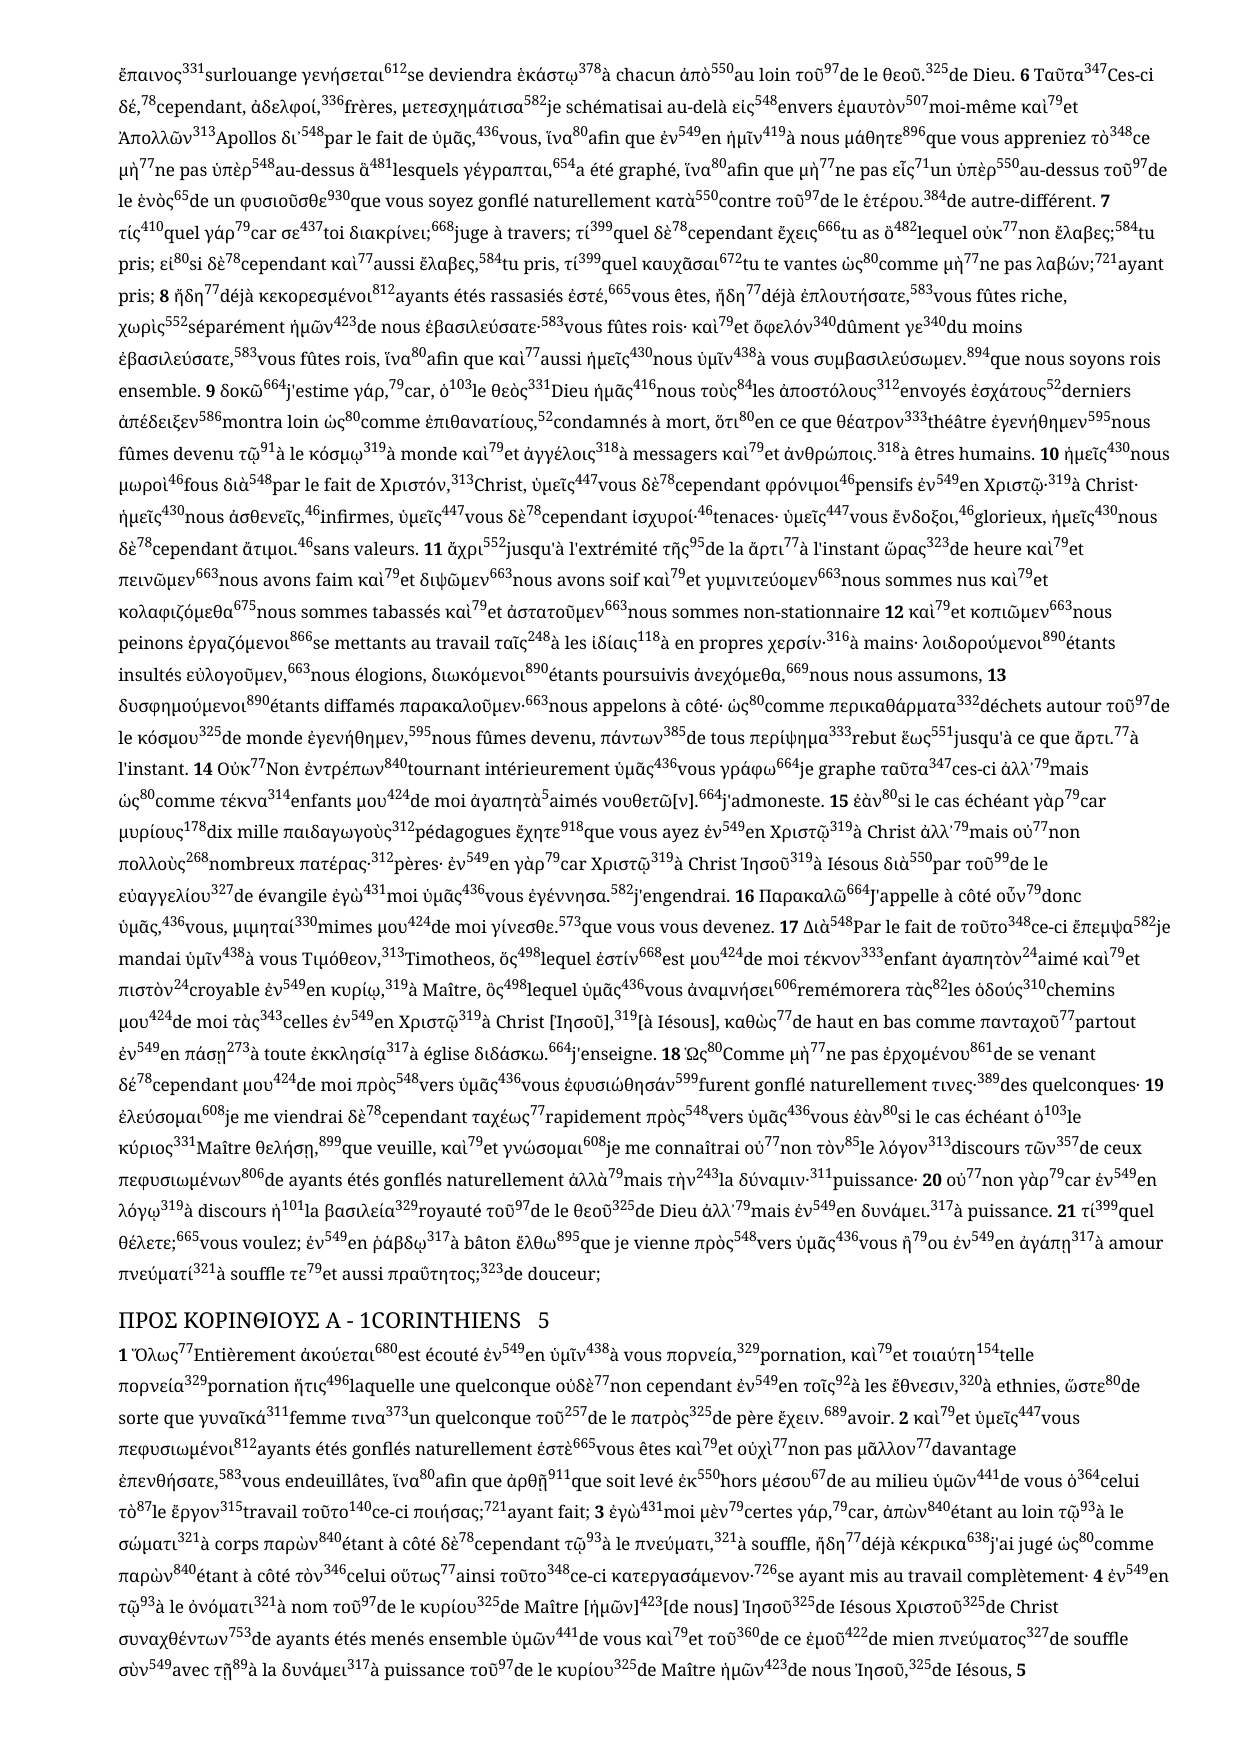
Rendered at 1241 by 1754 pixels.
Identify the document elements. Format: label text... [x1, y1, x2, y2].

text 1 Οὕτως77Ainsi ἡμᾶς416nous λογιζέσθω576se calcule ἄνθρωπος331être humain ὡς80comme ὑπηρέτας312ministres Χριστοῦ325de Christ καὶ79et οἰκονόμους312légistes de maison μυστηρίων326de mystères θεοῦ.325de Dieu. 2 ὧδε77ici λοιπὸν77pour le reste ζητεῖται680est cherché ἐν549en τοῖς90à les οἰκονόμοις,318à légistes de maison, ἵνα80afin que πιστός47croyable τις390un quelconque εὑρεθῇ.911que soit trouvé. 3 ἐμοὶ420à moi δὲ78cependant εἰς548envers ἐλάχιστόν55moindre ἐστιν,668est, ἵνα80afin que ὑφ᾽550sous ὑμῶν441de vous ἀνακριθῶ907que je sois jugé de bas en haut ἢ79ou ὑπὸ550sous ἀνθρωπίνης14de humaine ἡμέρας·323de journée· ἀλλ᾽79mais οὐδὲ77non cependant ἐμαυτὸν507moi-même ἀνακρίνω.664je juge de bas en haut. 4 οὐδὲν375aucun γὰρ79car ἐμαυτῷ509à moi-même σύνοιδα,638j'ai vu avec, ἀλλ᾽79mais οὐκ77non ἐν549en τούτῳ354à ce-ci δεδικαίωμαι,650j'ai été justifié, ὁ364celui δὲ78cependant ἀνακρίνων840jugeant de bas en haut με417moi κύριός331Maître ἐστιν.668est. 5 ὥστε80de sorte que μὴ77ne pas πρὸ550d'avant καιροῦ325de moment τι375un quelconque κρίνετε569jugez ἕως80jusqu'à ce que ἂν340le cas échéant ἔλθῃ899que vienne ὁ103le κύριος,331Maître, ὃς498lequel καὶ79et φωτίσει606illuminera τὰ86les κρυπτὰ54cachés τοῦ99de le σκότους327de ténèbre καὶ79et φανερώσει606rendra visible τὰς82les βουλὰς310desseins τῶν94de les καρδιῶν·322de coeurs· καὶ79et τότε77alors ὁ103le ἔπαινος331surlouange γενήσεται612se deviendra ἑκάστῳ378à chacun ἀπὸ550au loin τοῦ97de le θεοῦ.325de Dieu. 6 Ταῦτα347Ces-ci δέ,78cependant, ἀδελφοί,336frères, μετεσχημάτισα582je schématisai au-delà εἰς548envers ἐμαυτὸν507moi-même καὶ79et Ἀπολλῶν313Apollos δι᾽548par le fait de ὑμᾶς,436vous, ἵνα80afin que ἐν549en ἡμῖν419à nous μάθητε896que vous appreniez τὸ348ce μὴ77ne pas ὑπὲρ548au-dessus ἃ481lesquels γέγραπται,654a été graphé, ἵνα80afin que μὴ77ne pas εἷς71un ὑπὲρ550au-dessus τοῦ97de le ἑνὸς65de un φυσιοῦσθε930que vous soyez gonflé naturellement κατὰ550contre τοῦ97de le ἑτέρου.384de autre-différent. 7 τίς410quel γάρ79car σε437toi διακρίνει;668juge à travers; τί399quel δὲ78cependant ἔχεις666tu as ὃ482lequel οὐκ77non ἔλαβες;584tu pris; εἰ80si δὲ78cependant καὶ77aussi ἔλαβες,584tu pris, τί399quel καυχᾶσαι672tu te vantes ὡς80comme μὴ77ne pas λαβών;721ayant pris; 8 ἤδη77déjà κεκορεσμένοι812ayants étés rassasiés ἐστέ,665vous êtes, ἤδη77déjà ἐπλουτήσατε,583vous fûtes riche, χωρὶς552séparément ἡμῶν423de nous ἐβασιλεύσατε·583vous fûtes rois· καὶ79et ὄφελόν340dûment γε340du moins ἐβασιλεύσατε,583vous fûtes rois, ἵνα80afin que καὶ77aussi ἡμεῖς430nous ὑμῖν438à vous συμβασιλεύσωμεν.894que nous soyons rois ensemble. 9 δοκῶ664j'estime γάρ,79car, ὁ103le θεὸς331Dieu ἡμᾶς416nous τοὺς84les ἀποστόλους312envoyés ἐσχάτους52derniers ἀπέδειξεν586montra loin ὡς80comme ἐπιθανατίους,52condamnés à mort, ὅτι80en ce que θέατρον333théâtre ἐγενήθημεν595nous fûmes devenu τῷ91à le κόσμῳ319à monde καὶ79et ἀγγέλοις318à messagers καὶ79et ἀνθρώποις.318à êtres humains. 10 ἡμεῖς430nous μωροὶ46fous διὰ548par le fait de Χριστόν,313Christ, ὑμεῖς447vous δὲ78cependant φρόνιμοι46pensifs ἐν549en Χριστῷ·319à Christ· ἡμεῖς430nous ἀσθενεῖς,46infirmes, ὑμεῖς447vous δὲ78cependant ἰσχυροί·46tenaces· ὑμεῖς447vous ἔνδοξοι,46glorieux, ἡμεῖς430nous δὲ78cependant ἄτιμοι.46sans valeurs. 11 ἄχρι552jusqu'à l'extrémité τῆς95de la ἄρτι77à l'instant ὥρας323de heure καὶ79et πεινῶμεν663nous avons faim καὶ79et διψῶμεν663nous avons soif καὶ79et γυμνιτεύομεν663nous sommes nus καὶ79et κολαφιζόμεθα675nous sommes tabassés καὶ79et ἀστατοῦμεν663nous sommes non-stationnaire 12 καὶ79et κοπιῶμεν663nous peinons ἐργαζόμενοι866se mettants au travail ταῖς248à les ἰδίαις118à en propres χερσίν·316à mains· λοιδορούμενοι890étants insultés εὐλογοῦμεν,663nous élogions, διωκόμενοι890étants poursuivis ἀνεχόμεθα,669nous nous assumons, 13 δυσφημούμενοι890étants diffamés παρακαλοῦμεν·663nous appelons à côté· ὡς80comme περικαθάρματα332déchets autour τοῦ97de le κόσμου325de monde ἐγενήθημεν,595nous fûmes devenu, πάντων385de tous περίψημα333rebut ἕως551jusqu'à ce que ἄρτι.77à l'instant. 14 Οὐκ77Non ἐντρέπων840tournant intérieurement ὑμᾶς436vous γράφω664je graphe ταῦτα347ces-ci ἀλλ᾽79mais ὡς80comme τέκνα314enfants μου424de moi ἀγαπητὰ5aimés νουθετῶ[ν].664j'admoneste. 15 ἐὰν80si le cas échéant γὰρ79car μυρίους178dix mille παιδαγωγοὺς312pédagogues ἔχητε918que vous ayez ἐν549en Χριστῷ319à Christ ἀλλ᾽79mais οὐ77non πολλοὺς268nombreux πατέρας·312pères· ἐν549en γὰρ79car Χριστῷ319à Christ Ἰησοῦ319à Iésous διὰ550par τοῦ99de le εὐαγγελίου327de évangile ἐγὼ431moi ὑμᾶς436vous ἐγέννησα.582j'engendrai. 16 Παρακαλῶ664J'appelle à côté οὖν79donc ὑμᾶς,436vous, μιμηταί330mimes μου424de moi γίνεσθε.573que vous vous devenez. 17 Διὰ548Par le fait de τοῦτο348ce-ci ἔπεμψα582je mandai ὑμῖν438à vous Τιμόθεον,313Timotheos, ὅς498lequel ἐστίν668est μου424de moi τέκνον333enfant ἀγαπητὸν24aimé καὶ79et πιστὸν24croyable ἐν549en κυρίῳ,319à Maître, ὃς498lequel ὑμᾶς436vous ἀναμνήσει606remémorera τὰς82les ὁδούς310chemins μου424de moi τὰς343celles ἐν549en Χριστῷ319à Christ [Ἰησοῦ],319[à Iésous], καθὼς77de haut en bas comme πανταχοῦ77partout ἐν549en πάσῃ273à toute ἐκκλησίᾳ317à église διδάσκω.664j'enseigne. 18 Ὡς80Comme μὴ77ne pas ἐρχομένου861de se venant δέ78cependant μου424de moi πρὸς548vers ὑμᾶς436vous ἐφυσιώθησάν599furent gonflé naturellement τινες·389des quelconques· 19 ἐλεύσομαι608je me viendrai δὲ78cependant ταχέως77rapidement πρὸς548vers ὑμᾶς436vous ἐὰν80si le cas échéant ὁ103le κύριος331Maître θελήσῃ,899que veuille, καὶ79et γνώσομαι608je me connaîtrai οὐ77non τὸν85le λόγον313discours τῶν357de ceux πεφυσιωμένων806de ayants étés gonflés naturellement ἀλλὰ79mais τὴν243la δύναμιν·311puissance· 20 οὐ77non γὰρ79car ἐν549en λόγῳ319à discours ἡ101la βασιλεία329royauté τοῦ97de le θεοῦ325de Dieu ἀλλ᾽79mais ἐν549en δυνάμει.317à puissance. 21 τί399quel θέλετε;665vous voulez; ἐν549en ῥάβδῳ317à bâton ἔλθω895que je vienne πρὸς548vers ὑμᾶς436vous ἢ79ou ἐν549en ἀγάπῃ317à amour πνεύματί321à souffle τε79et aussi πραΰτητος;323de douceur; [118, 59, 1181, 1286]
text 1 Ὅλως77Entièrement ἀκούεται680est écouté ἐν549en ὑμῖν438à vous πορνεία,329pornation, καὶ79et τοιαύτη154telle πορνεία329pornation ἥτις496laquelle une quelconque οὐδὲ77non cependant ἐν549en τοῖς92à les ἔθνεσιν,320à ethnies, ὥστε80de sorte que γυναῖκά311femme τινα373un quelconque τοῦ257de le πατρὸς325de père ἔχειν.689avoir. 2 καὶ79et ὑμεῖς447vous πεφυσιωμένοι812ayants étés gonflés naturellement ἐστὲ665vous êtes καὶ79et οὐχὶ77non pas μᾶλλον77davantage ἐπενθήσατε,583vous endeuillâtes, ἵνα80afin que ἀρθῇ911que soit levé ἐκ550hors μέσου67de au milieu ὑμῶν441de vous ὁ364celui τὸ87le ἔργον315travail τοῦτο140ce-ci ποιήσας;721ayant fait; 3 ἐγὼ431moi μὲν79certes γάρ,79car, ἀπὼν840étant au loin τῷ93à le σώματι321à corps παρὼν840étant à côté δὲ78cependant τῷ93à le πνεύματι,321à souffle, ἤδη77déjà κέκρικα638j'ai jugé ὡς80comme παρὼν840étant à côté τὸν346celui οὕτως77ainsi τοῦτο348ce-ci κατεργασάμενον·726se ayant mis au travail complètement· 4 ἐν549en τῷ93à le ὀνόματι321à nom τοῦ97de le κυρίου325de Maître [ἡμῶν]423[de nous] Ἰησοῦ325de Iésous Χριστοῦ325de Christ συναχθέντων753de ayants étés menés ensemble ὑμῶν441de vous καὶ79et τοῦ360de ce ἐμοῦ422de mien πνεύματος327de souffle σὺν549avec τῇ89à la δυνάμει317à puissance τοῦ97de le κυρίου325de Maître ἡμῶν423de nous Ἰησοῦ,325de Iésous, 5 παραδοῦναι681livrer τὸν85le τοιοῦτον346tel τῷ91à le σατανᾷ319à Satanas εἰς548envers ὄλεθρον313ruine τῆς255de la σαρκός,323de chair, ἵνα80afin que τὸ265le πνεῦμα333souffle σωθῇ911que soit sauvé ἐν549en τῇ89à la ἡμέρᾳ317à journée τοῦ97de le κυρίου.325de Maître. 6 Οὐ77Non καλὸν49beau τὸ105le καύχημα333vantardise ὑμῶν.441de vous. οὐκ77non οἴδατε639vous avez su ὅτι80en ce que μικρὰ20petite ζύμη329levain ὅλον271tout entier τὸ87le φύραμα315pâte ζυμοῖ;668fermente; 7 ἐκκαθάρατε553nettoyez dehors τὴν83la παλαιὰν2vieille ζύμην,311levain, ἵνα80afin que ἦτε918que vous soyez νέον24jeune φύραμα,333pâte, καθώς77de haut en bas comme ἐστε665vous êtes ἄζυμοι·46sans levains· καὶ77aussi γὰρ79car τὸ105le πάσχα333pâque ἡμῶν423de nous ἐτύθη600fut sacrifié Χριστός.331Christ. 8 ὥστε80de sorte que ἑορτάζωμεν916que nous fêtions μὴ79ne pas ἐν549en ζύμῃ317à levain παλαιᾷ8à vieille μηδὲ79ni cependant ἐν549en ζύμῃ317à levain κακίας323de malice καὶ79et πονηρίας323de méchanceté ἀλλ᾽79mais ἐν549en ἀζύμοις60à sans levains εἰλικρινείας323de sincérité καὶ79et ἀληθείας.323de vérité. 9 Ἔγραψα582Je graphai ὑμῖν438à vous ἐν549en τῇ249à la ἐπιστολῇ317à épître μὴ77ne pas συναναμίγνυσθαι690se mixer de bas en haut ensemble πόρνοις,318à pornos, 10 οὐ77non πάντως77en tout cas τοῖς90à les πόρνοις318à pornos τοῦ97de le κόσμου325de monde τούτου150de celui-ci ἢ79ou τοῖς90à les πλεονέκταις318à cupides καὶ79et ἅρπαξιν58à ravisseurs ἢ79ou εἰδωλολάτραις,318à idolâtres, ἐπεὶ80puisque ὠφείλετε622vous deviez ἄρα77par conséquent ἐκ550hors τοῦ97de le κόσμου325de monde ἐξελθεῖν.681sortir. 11 νῦν77maintenant δὲ78cependant ἔγραψα582je graphai ὑμῖν438à vous μὴ77ne pas συναναμίγνυσθαι690se mixer de bas en haut ensemble ἐάν80si le cas échéant τις287un quelconque ἀδελφὸς331frère ὀνομαζόμενος891étant nommé ᾖ921que soit πόρνος331porno ἢ79ou πλεονέκτης331cupide ἢ79ou εἰδωλολάτρης331idolâtre ἢ79ou λοίδορος331insulteur ἢ79ou μέθυσος331ivrogne ἢ79ou ἅρπαξ,71ravisseur, τῷ91à le τοιούτῳ352à tel μηδὲ77ni cependant συνεσθίειν.689manger avec. 12 τί412quel γάρ79car μοι420à moi τοὺς345ceux ἔξω77au-dehors κρίνειν;689juger; οὐχὶ340non pas τοὺς345ceux ἔσω77dedans ὑμεῖς447vous κρίνετε;665vous jugez; 13 τοὺς345ceux δὲ78cependant ἔξω77au-dehors ὁ103le θεὸς331Dieu κρινεῖ.606jugera. ἐξάρατε553ôtez τὸν85le πονηρὸν53méchant ἐξ550hors ὑμῶν441de vous αὐτῶν.521de vous-mêmes. [118, 1339, 1181, 1682]
text ΠΡΟΣ ΚΟΡΙΝΘΙΟΥΣ Α - 1CORINTHIENS 5 [118, 1304, 1181, 1334]
